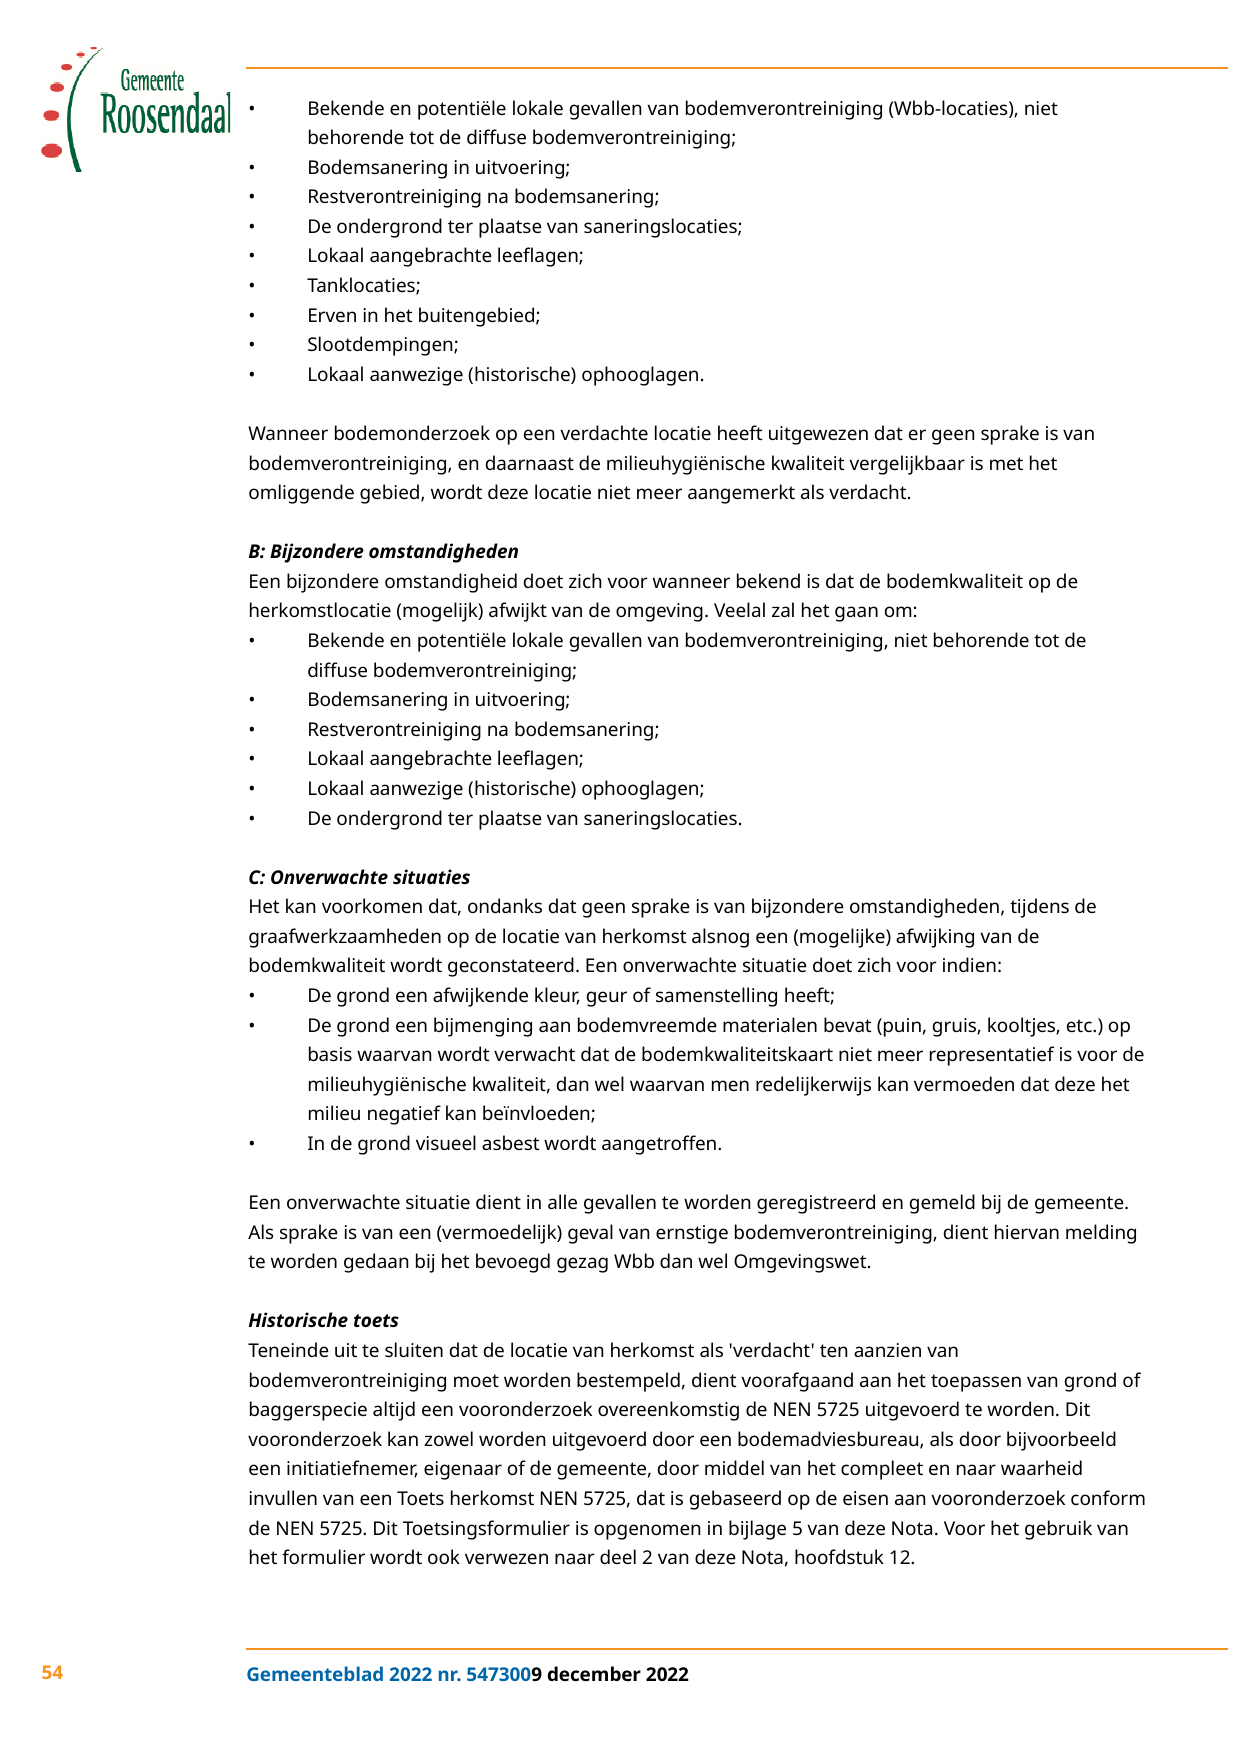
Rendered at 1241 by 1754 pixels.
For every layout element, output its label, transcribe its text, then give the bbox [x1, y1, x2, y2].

list Bodemsanering in uitvoering; [248, 686, 1152, 712]
text B: Bijzondere omstandigheden [248, 538, 1152, 564]
list Bekende en potentiële lokale gevallen van bodemverontreiniging, niet behorende tot de diffuse bodemverontreiniging; [248, 627, 1152, 683]
list Lokaal aangebrachte leeflagen; [248, 243, 1152, 268]
list Restverontreiniging na bodemsanering; [248, 716, 1152, 742]
text Het kan voorkomen dat, ondanks dat geen sprake is van bijzondere omstandigheden, tijdens de graafwerkzaamheden op de locatie van herkomst alsnog een (mogelijke) afwijking van de bodemkwaliteit wordt geconstateerd. Een onverwachte situatie doet zich voor indien: [248, 893, 1152, 978]
list Bekende en potentiële lokale gevallen van bodemverontreiniging (Wbb-locaties), niet behorende tot de diffuse bodemverontreiniging; [248, 95, 1152, 150]
list De ondergrond ter plaatse van saneringslocaties; [248, 213, 1152, 239]
list De ondergrond ter plaatse van saneringslocaties. [248, 805, 1152, 831]
list Tanklocaties; [248, 272, 1152, 298]
text Historische toets [248, 1308, 1152, 1333]
text Een bijzondere omstandigheid doet zich voor wanneer bekend is dat de bodemkwaliteit op de herkomstlocatie (mogelijk) afwijkt van de omgeving. Veelal zal het gaan om: [248, 568, 1152, 623]
list De grond een bijmenging aan bodemvreemde materialen bevat (puin, gruis, kooltjes, etc.) op basis waarvan wordt verwacht dat de bodemkwaliteitskaart niet meer representatief is voor de milieuhygiënische kwaliteit, dan wel waarvan men redelijkerwijs kan vermoeden dat deze het milieu negatief kan beïnvloeden; [248, 1012, 1152, 1126]
list Lokaal aangebrachte leeflagen; [248, 746, 1152, 771]
list Restverontreiniging na bodemsanering; [248, 183, 1152, 209]
text Wanneer bodemonderzoek op een verdachte locatie heeft uitgewezen dat er geen sprake is van bodemverontreiniging, en daarnaast de milieuhygiënische kwaliteit vergelijkbaar is met het omliggende gebied, wordt deze locatie niet meer aangemerkt als verdacht. [248, 420, 1152, 505]
text Teneinde uit te sluiten dat de locatie van herkomst als 'verdacht' ten aanzien van bodemverontreiniging moet worden bestempeld, dient voorafgaand aan het toepassen van grond of baggerspecie altijd een vooronderzoek overeenkomstig de NEN 5725 uitgevoerd te worden. Dit vooronderzoek kan zowel worden uitgevoerd door een bodemadviesbureau, als door bijvoorbeeld een initiatiefnemer, eigenaar of de gemeente, door middel van het compleet en naar waarheid invullen van een Toets herkomst NEN 5725, dat is gebaseerd op de eisen aan vooronderzoek conform de NEN 5725. Dit Toetsingsformulier is opgenomen in bijlage 5 van deze Nota. Voor het gebruik van het formulier wordt ook verwezen naar deel 2 van deze Nota, hoofdstuk 12. [248, 1337, 1152, 1570]
picture [41, 47, 231, 172]
list De grond een afwijkende kleur, geur of samenstelling heeft; [248, 982, 1152, 1008]
list Lokaal aanwezige (historische) ophooglagen. [248, 361, 1152, 387]
list Bodemsanering in uitvoering; [248, 154, 1152, 180]
text Een onverwachte situatie dient in alle gevallen te worden geregistreerd en gemeld bij de gemeente. Als sprake is van een (vermoedelijk) geval van ernstige bodemverontreiniging, dient hiervan melding te worden gedaan bij het bevoegd gezag Wbb dan wel Omgevingswet. [248, 1189, 1152, 1274]
list Lokaal aanwezige (historische) ophooglagen; [248, 775, 1152, 801]
list Erven in het buitengebied; [248, 302, 1152, 328]
list In de grond visueel asbest wordt aangetroffen. [248, 1130, 1152, 1156]
list Slootdempingen; [248, 331, 1152, 357]
text C: Onverwachte situaties [248, 864, 1152, 890]
